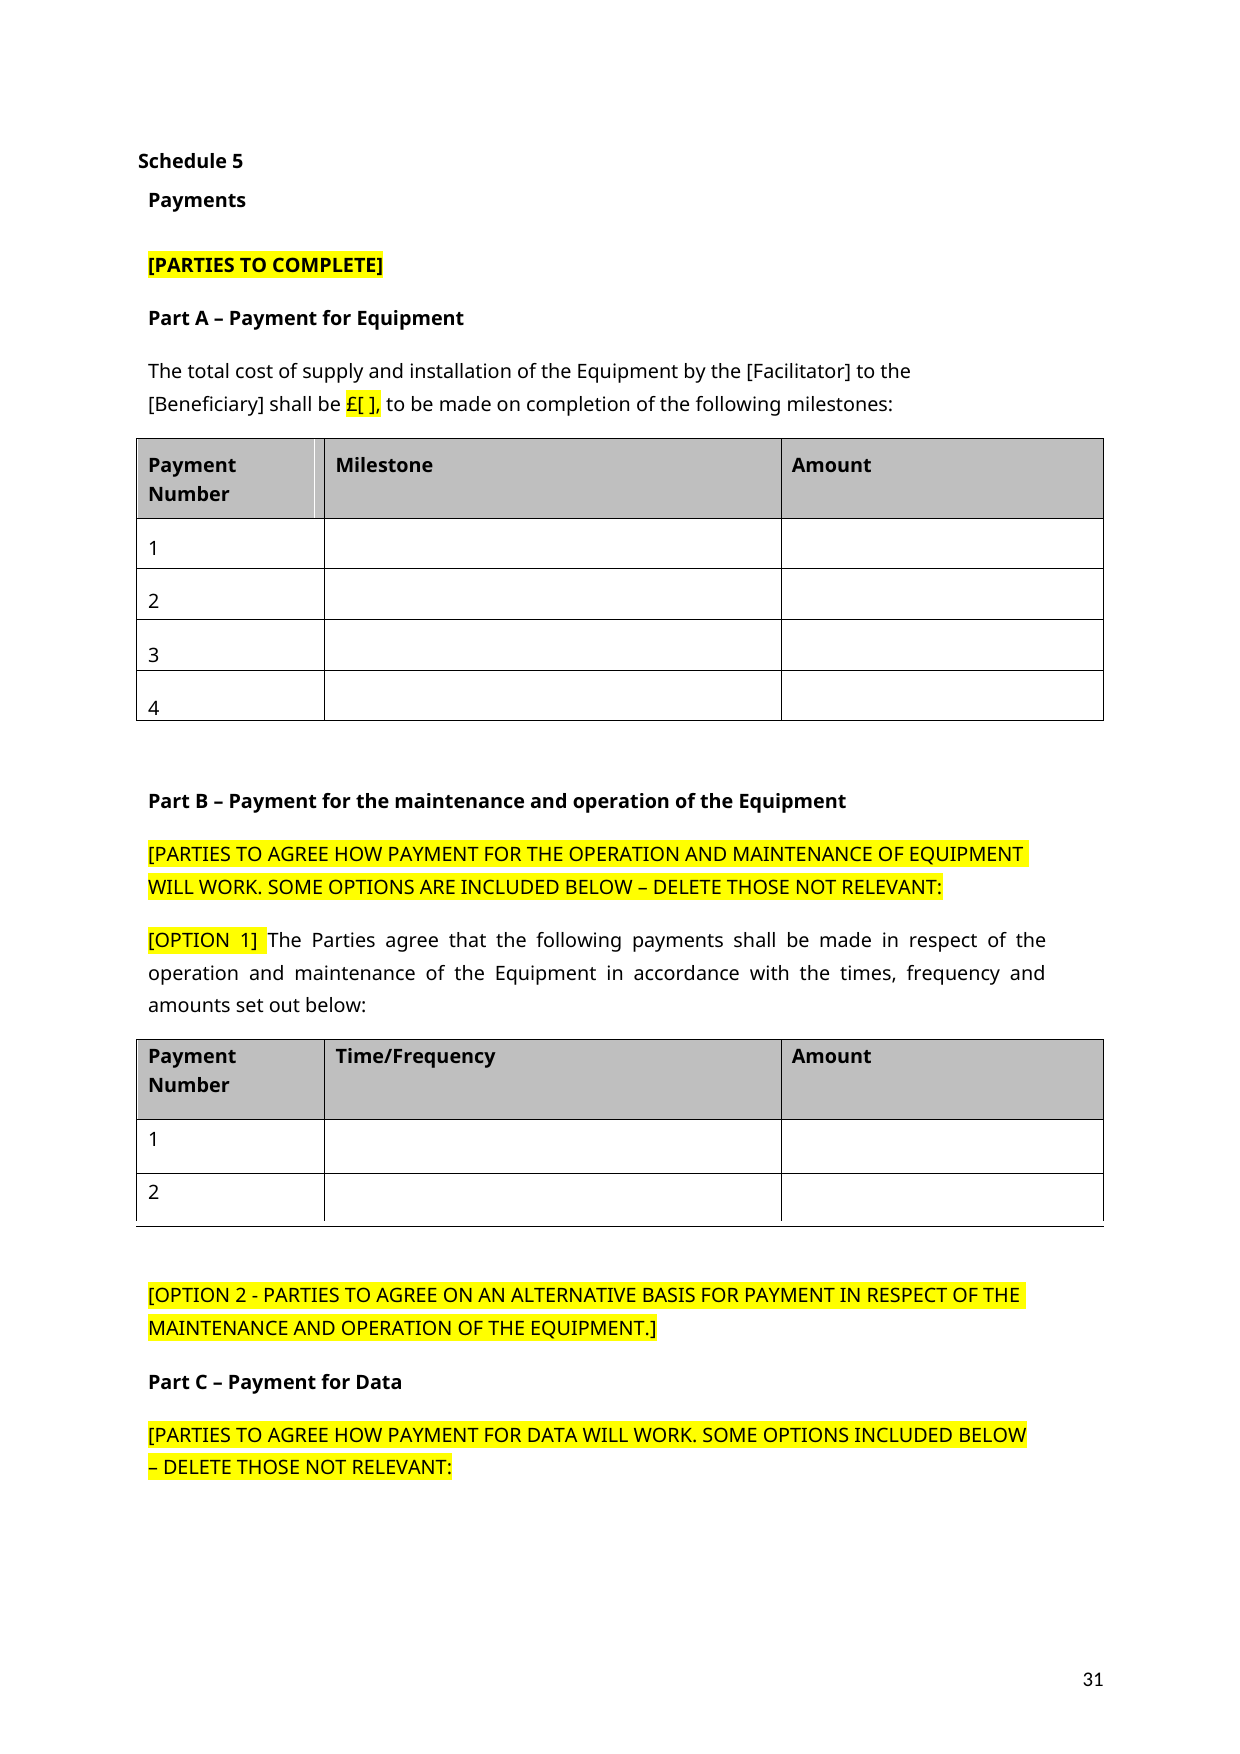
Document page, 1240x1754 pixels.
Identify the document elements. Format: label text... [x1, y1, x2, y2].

table_header Amount [786, 439, 1103, 478]
text 2 [148, 1178, 324, 1205]
text [325, 1178, 781, 1205]
table_cell [782, 478, 786, 489]
table_header [325, 1040, 330, 1069]
table_cell [786, 1098, 1103, 1119]
table_cell [325, 489, 330, 507]
text [782, 694, 1103, 720]
table_cell [315, 478, 324, 489]
table_header [138, 439, 148, 478]
subtitle Schedule 5 [138, 147, 1103, 174]
table_cell Number [138, 1069, 324, 1098]
text [782, 641, 1103, 668]
text [325, 1125, 781, 1152]
text [325, 641, 781, 668]
table_cell [782, 507, 786, 518]
table_cell [786, 1069, 1103, 1098]
table_cell [325, 507, 330, 518]
table_header [325, 439, 330, 478]
text [782, 1178, 1103, 1205]
table_cell [138, 478, 148, 489]
table_cell [782, 489, 786, 507]
table_cell [330, 507, 781, 518]
table_header Payment [138, 1040, 324, 1069]
text 3 [148, 641, 324, 668]
text The total cost of supply and installation of the Equipment by the [Facilitator] to the [Beneficiary] shall be £[ ], to be made on completion of the following milestones: [148, 357, 978, 417]
text 1 [148, 1125, 324, 1152]
text [325, 587, 781, 614]
table_cell [782, 1098, 786, 1119]
text [782, 587, 1103, 614]
table_cell [138, 507, 148, 518]
table_header Payment [148, 439, 314, 478]
text [782, 1125, 1103, 1152]
table_cell Number [148, 478, 314, 507]
text 4 [148, 694, 324, 720]
table_cell [325, 1069, 330, 1098]
table_cell [325, 478, 330, 489]
table_cell [786, 507, 1103, 518]
table_cell [786, 478, 1103, 489]
table_header Time/Frequency [330, 1040, 781, 1069]
text Part C – Payment for Data [148, 1368, 1103, 1395]
table_cell [315, 507, 324, 518]
table_cell [330, 1098, 781, 1119]
table_cell [782, 1069, 786, 1098]
table_cell [148, 507, 314, 518]
text Part B – Payment for the maintenance and operation of the Equipment [148, 787, 1103, 814]
table_cell [315, 489, 324, 507]
text [OPTION 1] The Parties agree that the following payments shall be made in respect of the operation and maintenance of the Equipment in accordance with the times, frequency and amounts set out below: [148, 927, 1047, 1018]
text [325, 694, 781, 720]
text [PARTIES TO AGREE HOW PAYMENT FOR THE OPERATION AND MAINTENANCE OF EQUIPMENT WILL WORK. SOME OPTIONS ARE INCLUDED BELOW – DELETE THOSE NOT RELEVANT: [148, 840, 1031, 900]
text [PARTIES TO COMPLETE] [148, 251, 1103, 278]
text Part A – Payment for Equipment [148, 304, 1103, 331]
text [PARTIES TO AGREE HOW PAYMENT FOR DATA WILL WORK. SOME OPTIONS INCLUDED BELOW – DELETE THOSE NOT RELEVANT: [148, 1421, 1028, 1480]
text Payments [148, 187, 1103, 213]
table_header Amount [786, 1040, 1103, 1069]
text [782, 534, 1103, 561]
table_cell [330, 489, 781, 507]
table_header Milestone [330, 439, 781, 478]
table_cell [786, 489, 1103, 507]
table_cell [325, 1098, 330, 1119]
text [OPTION 2 - PARTIES TO AGREE ON AN ALTERNATIVE BASIS FOR PAYMENT IN RESPECT OF THE MAINTENANCE AND OPERATION OF THE EQUIPMENT.] [148, 1282, 1068, 1341]
table_header [315, 439, 324, 478]
text 1 [148, 534, 324, 561]
text 2 [148, 587, 324, 614]
table_cell [330, 478, 781, 489]
table_cell [138, 1098, 324, 1119]
table_cell [330, 1069, 781, 1098]
table_cell [138, 489, 148, 507]
text [325, 534, 781, 561]
